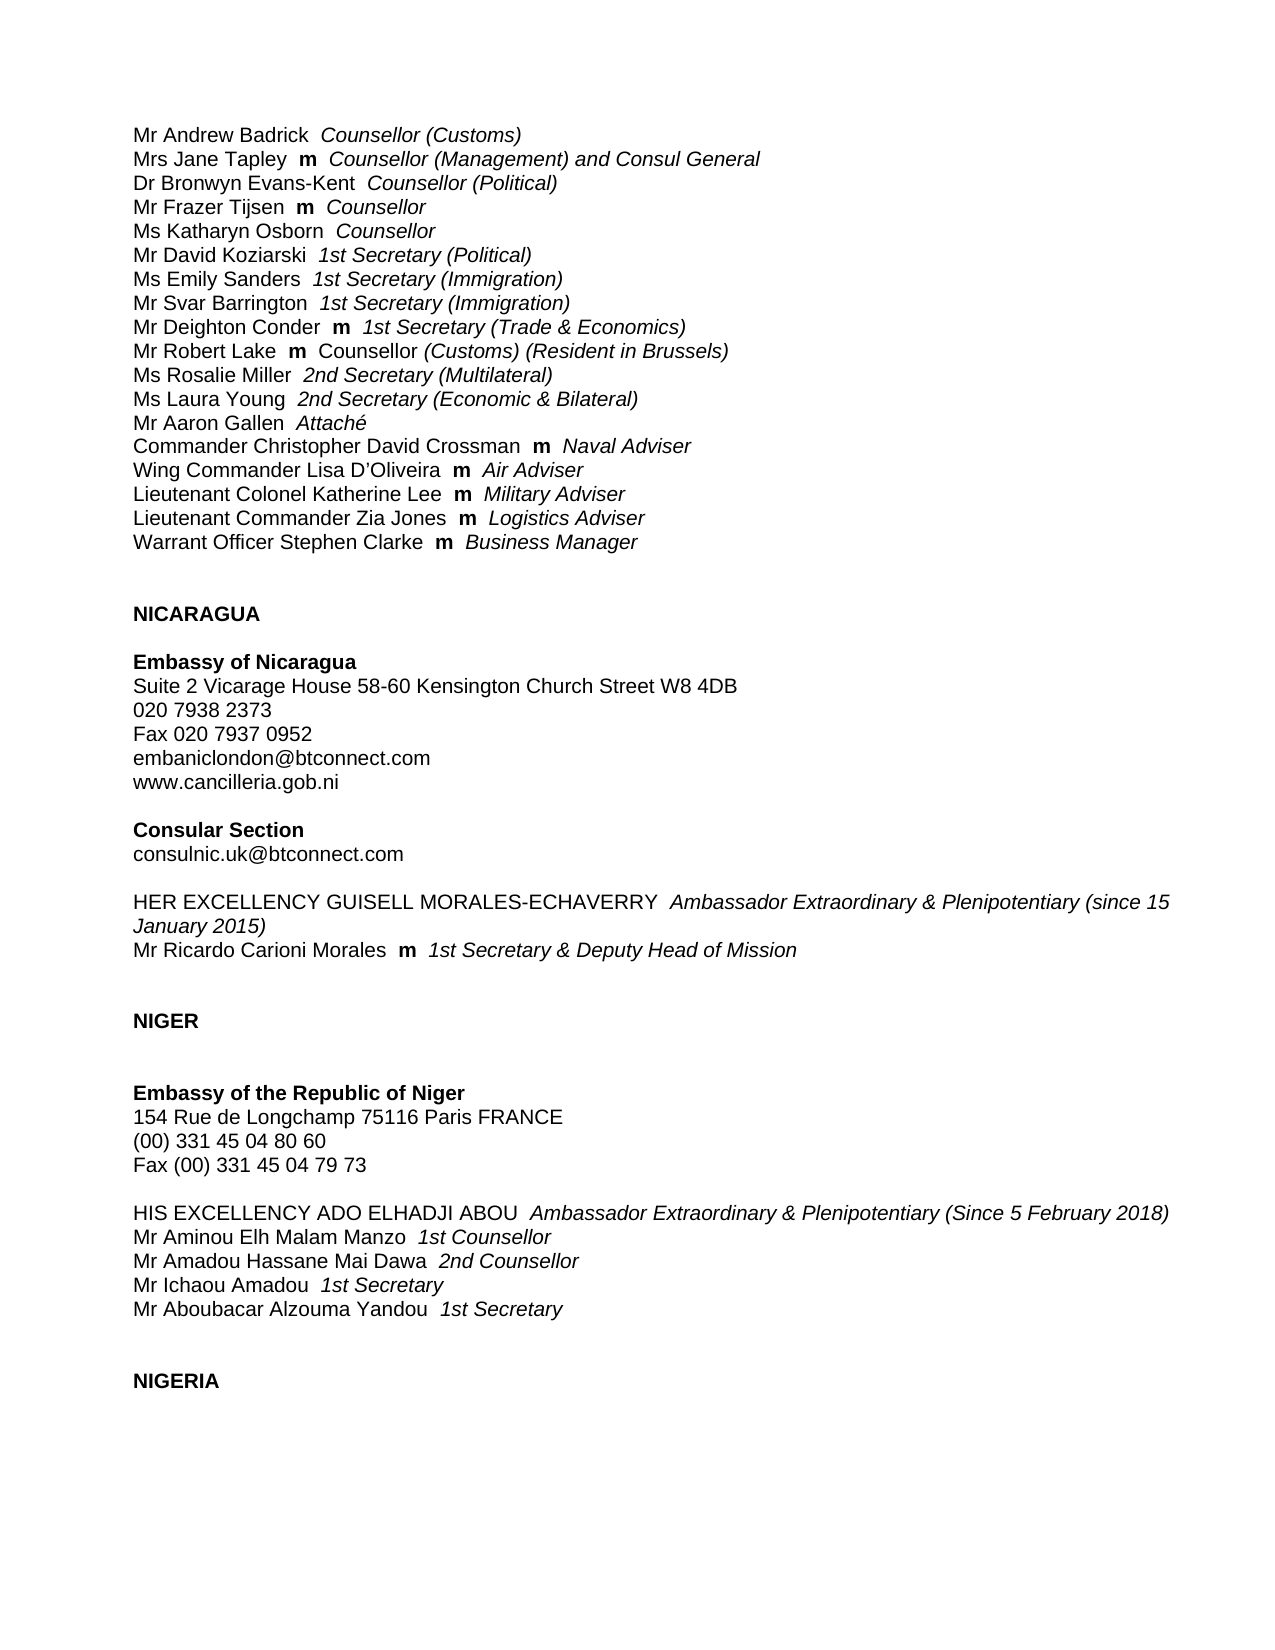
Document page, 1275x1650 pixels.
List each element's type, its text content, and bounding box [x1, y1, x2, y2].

subtitle Embassy of Nicaragua [133, 650, 1181, 674]
text Mr Andrew Badrick Counsellor (Customs) [133, 123, 1181, 147]
text (00) 331 45 04 80 60 [133, 1129, 1181, 1153]
text Mr David Koziarski 1st Secretary (Political) [133, 243, 1181, 267]
text Fax (00) 331 45 04 79 73 [133, 1153, 1181, 1177]
text Mr Aminou Elh Malam Manzo 1st Counsellor [133, 1225, 1181, 1249]
text Suite 2 Vicarage House 58-60 Kensington Church Street W8 4DB [133, 674, 1181, 698]
text Ms Emily Sanders 1st Secretary (Immigration) [133, 267, 1181, 291]
text Mr Aaron Gallen Attaché [133, 410, 1181, 434]
text Consular Section [133, 818, 1181, 842]
text Mrs Jane Tapley m Counsellor (Management) and Consul General [133, 147, 1181, 171]
text consulnic.uk@btconnect.com [133, 842, 1181, 866]
text Mr Robert Lake m Counsellor (Customs) (Resident in Brussels) [133, 338, 1181, 362]
text Mr Frazer Tijsen m Counsellor [133, 195, 1181, 219]
text 020 7938 2373 [133, 698, 1181, 722]
text Lieutenant Colonel Katherine Lee m Military Adviser [133, 482, 1181, 506]
text embaniclondon@btconnect.com [133, 746, 1181, 770]
text NICARAGUA [133, 602, 1181, 626]
text Ms Laura Young 2nd Secretary (Economic & Bilateral) [133, 386, 1181, 410]
text Mr Amadou Hassane Mai Dawa 2nd Counsellor [133, 1249, 1181, 1273]
text Mr Ricardo Carioni Morales m 1st Secretary & Deputy Head of Mission [133, 937, 1181, 961]
text Mr Deighton Conder m 1st Secretary (Trade & Economics) [133, 314, 1181, 338]
text Fax 020 7937 0952 [133, 722, 1181, 746]
text NIGER [133, 1009, 1181, 1033]
text Mr Svar Barrington 1st Secretary (Immigration) [133, 291, 1181, 314]
text Warrant Officer Stephen Clarke m Business Manager [133, 530, 1181, 554]
text HER EXCELLENCY GUISELL MORALES-ECHAVERRY Ambassador Extraordinary & Plenipotentiary (since 15 January 2015) [133, 889, 1181, 937]
text Dr Bronwyn Evans-Kent Counsellor (Political) [133, 171, 1181, 195]
subtitle NIGERIA [133, 1369, 1181, 1393]
text HIS EXCELLENCY ADO ELHADJI ABOU Ambassador Extraordinary & Plenipotentiary (Since 5 February 2018) [133, 1201, 1181, 1225]
text Ms Katharyn Osborn Counsellor [133, 219, 1181, 243]
text Wing Commander Lisa D’Oliveira m Air Adviser [133, 458, 1181, 482]
text 154 Rue de Longchamp 75116 Paris FRANCE [133, 1105, 1181, 1129]
text Lieutenant Commander Zia Jones m Logistics Adviser [133, 506, 1181, 530]
subtitle Embassy of the Republic of Niger [133, 1081, 1181, 1105]
text www.cancilleria.gob.ni [133, 770, 1181, 794]
text Ms Rosalie Miller 2nd Secretary (Multilateral) [133, 362, 1181, 386]
text Mr Aboubacar Alzouma Yandou 1st Secretary [133, 1297, 1181, 1321]
text Mr Ichaou Amadou 1st Secretary [133, 1273, 1181, 1297]
text Commander Christopher David Crossman m Naval Adviser [133, 434, 1181, 458]
